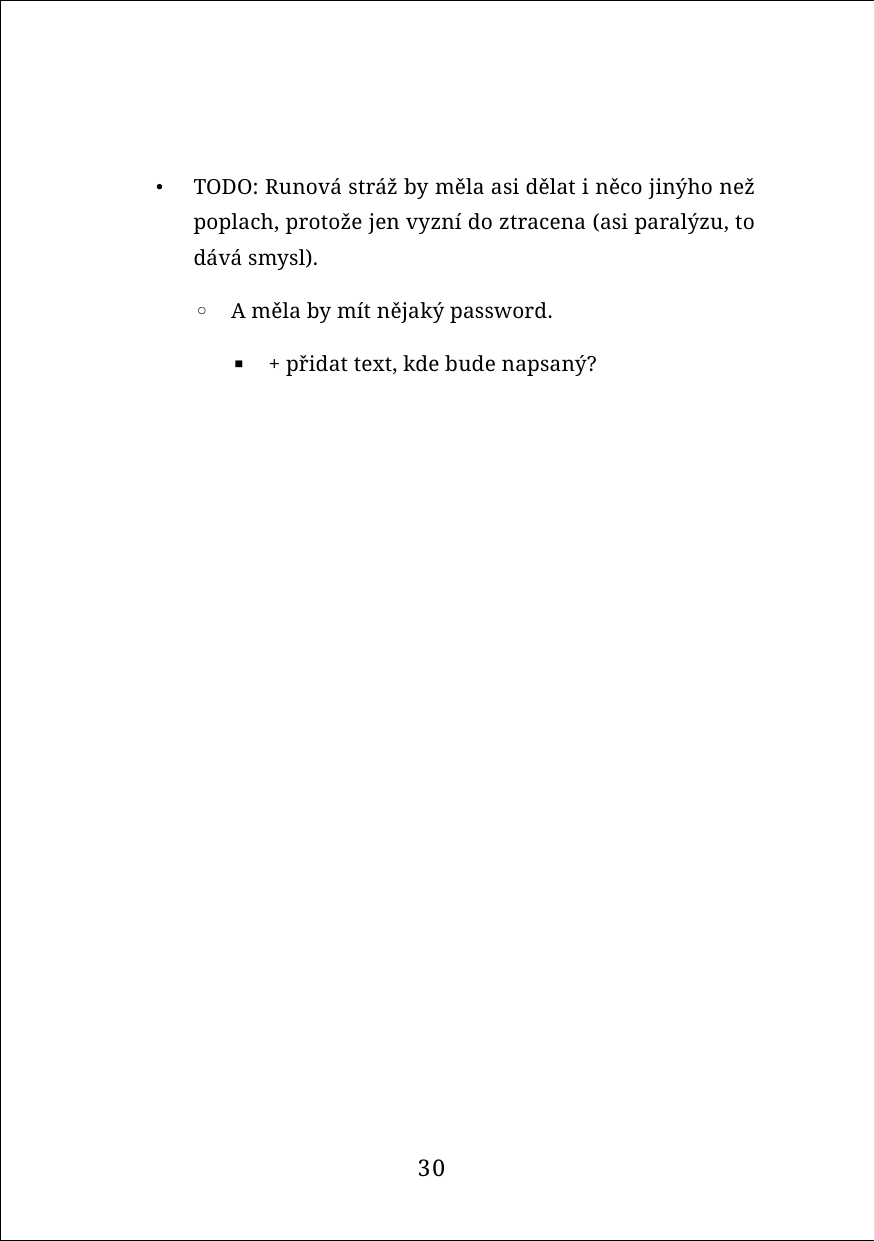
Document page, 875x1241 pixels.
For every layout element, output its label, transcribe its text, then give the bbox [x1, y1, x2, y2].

list + přidat text, kde bude napsaný? [231, 349, 756, 378]
list A měla by mít nějaký password. [193, 296, 756, 324]
list TODO: Runová stráž by měla asi dělat i něco jinýho než poplach, protože jen vyzní do ztracena (asi paralýzu, to dává smysl). [156, 172, 756, 271]
